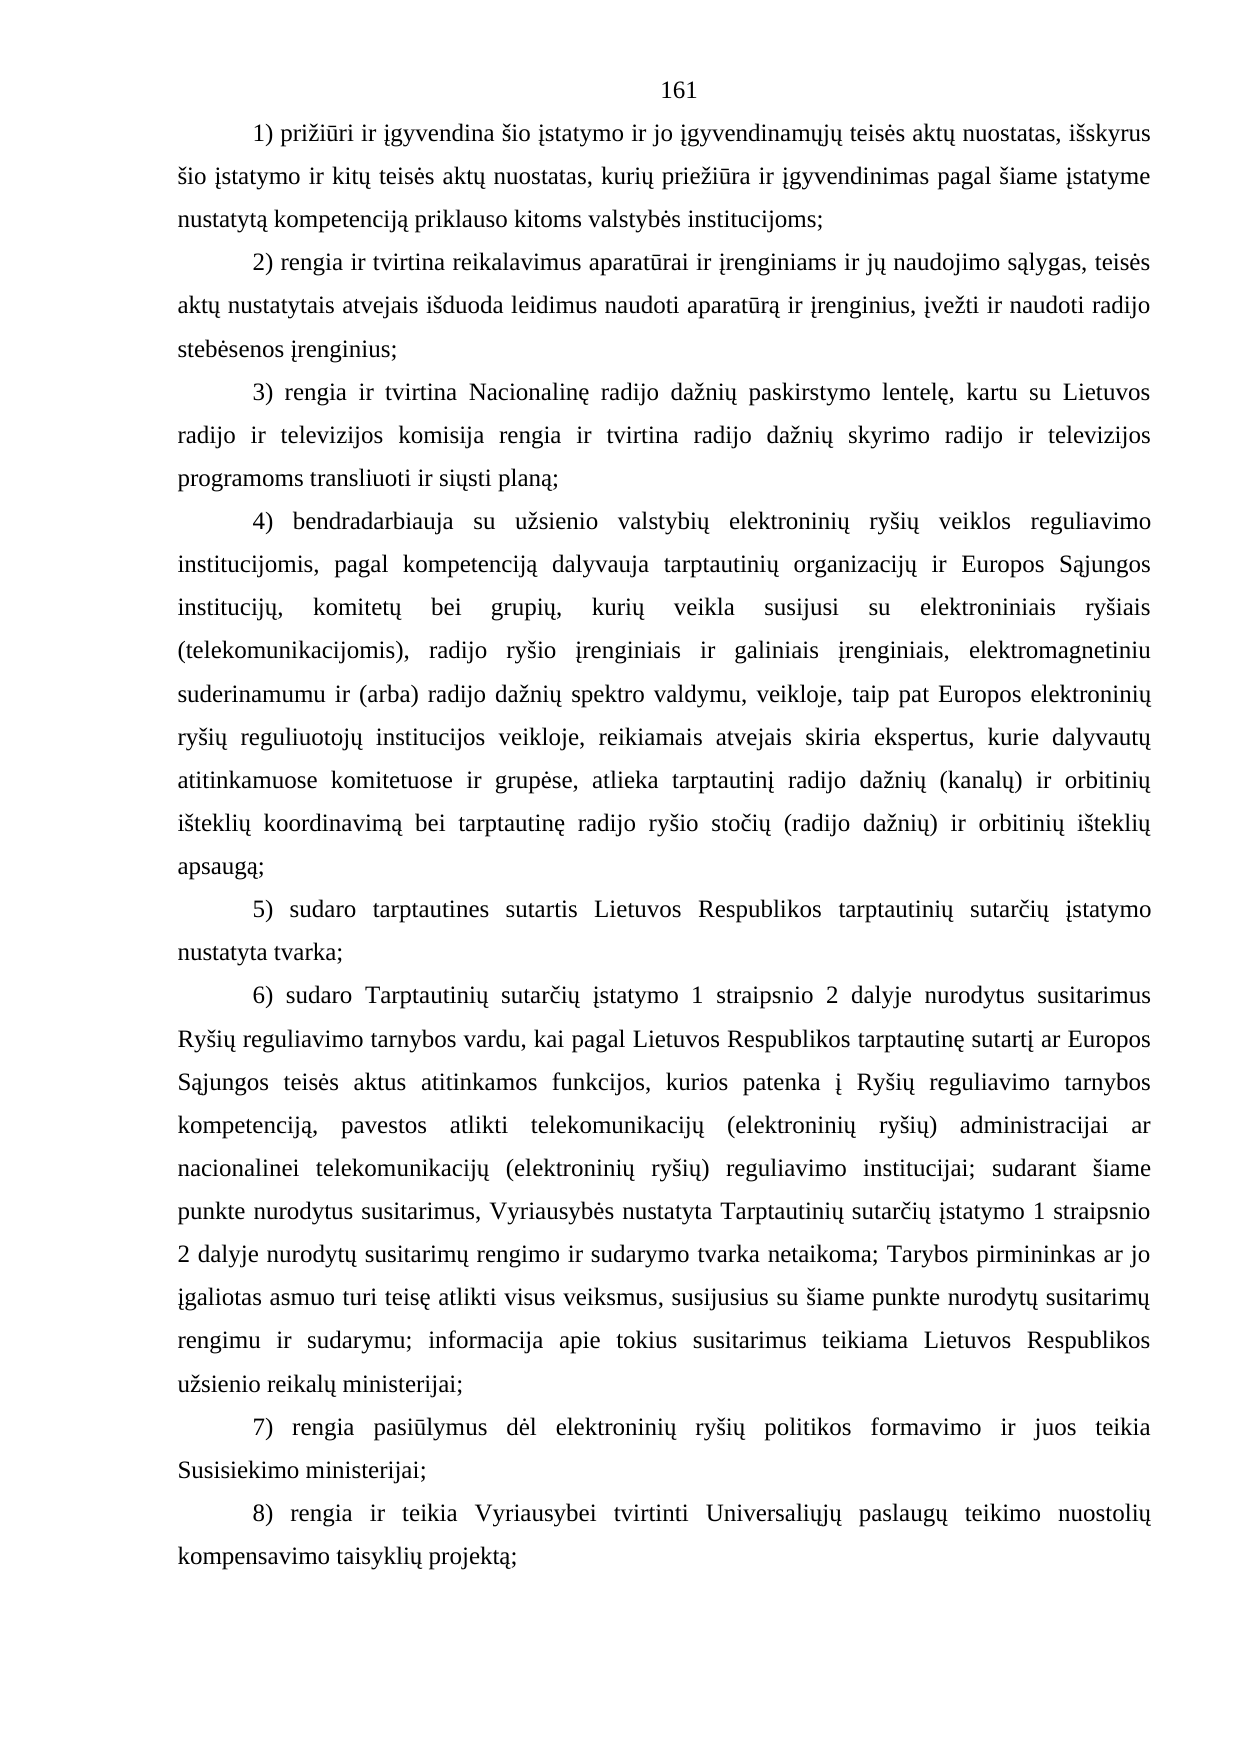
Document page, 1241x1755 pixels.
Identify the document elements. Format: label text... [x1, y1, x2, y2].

text 1) prižiūri ir įgyvendina šio įstatymo ir jo įgyvendinamųjų teisės aktų nuostatas, išskyrus šio įstatymo ir kitų teisės aktų nuostatas, kurių priežiūra ir įgyvendinimas pagal šiame įstatyme nustatytą kompetenciją priklauso kitoms valstybės institucijoms; [177, 118, 1152, 233]
text 4) bendradarbiauja su užsienio valstybių elektroninių ryšių veiklos reguliavimo institucijomis, pagal kompetenciją dalyvauja tarptautinių organizacijų ir Europos Sąjungos institucijų, komitetų bei grupių, kurių veikla susijusi su elektroniniais ryšiais (telekomunikacijomis), radijo ryšio įrenginiais ir galiniais įrenginiais, elektromagnetiniu suderinamumu ir (arba) radijo dažnių spektro valdymu, veikloje, taip pat Europos elektroninių ryšių reguliuotojų institucijos veikloje, reikiamais atvejais skiria ekspertus, kurie dalyvautų atitinkamuose komitetuose ir grupėse, atlieka tarptautinį radijo dažnių (kanalų) ir orbitinių išteklių koordinavimą bei tarptautinę radijo ryšio stočių (radijo dažnių) ir orbitinių išteklių apsaugą; [177, 506, 1152, 880]
text 8) rengia ir teikia Vyriausybei tvirtinti Universaliųjų paslaugų teikimo nuostolių kompensavimo taisyklių projektą; [177, 1498, 1152, 1570]
text 5) sudaro tarptautines sutartis Lietuvos Respublikos tarptautinių sutarčių įstatymo nustatyta tvarka; [177, 894, 1152, 966]
text 6) sudaro Tarptautinių sutarčių įstatymo 1 straipsnio 2 dalyje nurodytus susitarimus Ryšių reguliavimo tarnybos vardu, kai pagal Lietuvos Respublikos tarptautinę sutartį ar Europos Sąjungos teisės aktus atitinkamos funkcijos, kurios patenka į Ryšių reguliavimo tarnybos kompetenciją, pavestos atlikti telekomunikacijų (elektroninių ryšių) administracijai ar nacionalinei telekomunikacijų (elektroninių ryšių) reguliavimo institucijai; sudarant šiame punkte nurodytus susitarimus, Vyriausybės nustatyta Tarptautinių sutarčių įstatymo 1 straipsnio 2 dalyje nurodytų susitarimų rengimo ir sudarymo tvarka netaikoma; Tarybos pirmininkas ar jo įgaliotas asmuo turi teisę atlikti visus veiksmus, susijusius su šiame punkte nurodytų susitarimų rengimu ir sudarymu; informacija apie tokius susitarimus teikiama Lietuvos Respublikos užsienio reikalų ministerijai; [177, 981, 1152, 1397]
text 7) rengia pasiūlymus dėl elektroninių ryšių politikos formavimo ir juos teikia Susisiekimo ministerijai; [177, 1412, 1152, 1484]
text 3) rengia ir tvirtina Nacionalinę radijo dažnių paskirstymo lentelę, kartu su Lietuvos radijo ir televizijos komisija rengia ir tvirtina radijo dažnių skyrimo radijo ir televizijos programoms transliuoti ir siųsti planą; [177, 377, 1152, 492]
text 2) rengia ir tvirtina reikalavimus aparatūrai ir įrenginiams ir jų naudojimo sąlygas, teisės aktų nustatytais atvejais išduoda leidimus naudoti aparatūrą ir įrenginius, įvežti ir naudoti radijo stebėsenos įrenginius; [177, 247, 1152, 362]
